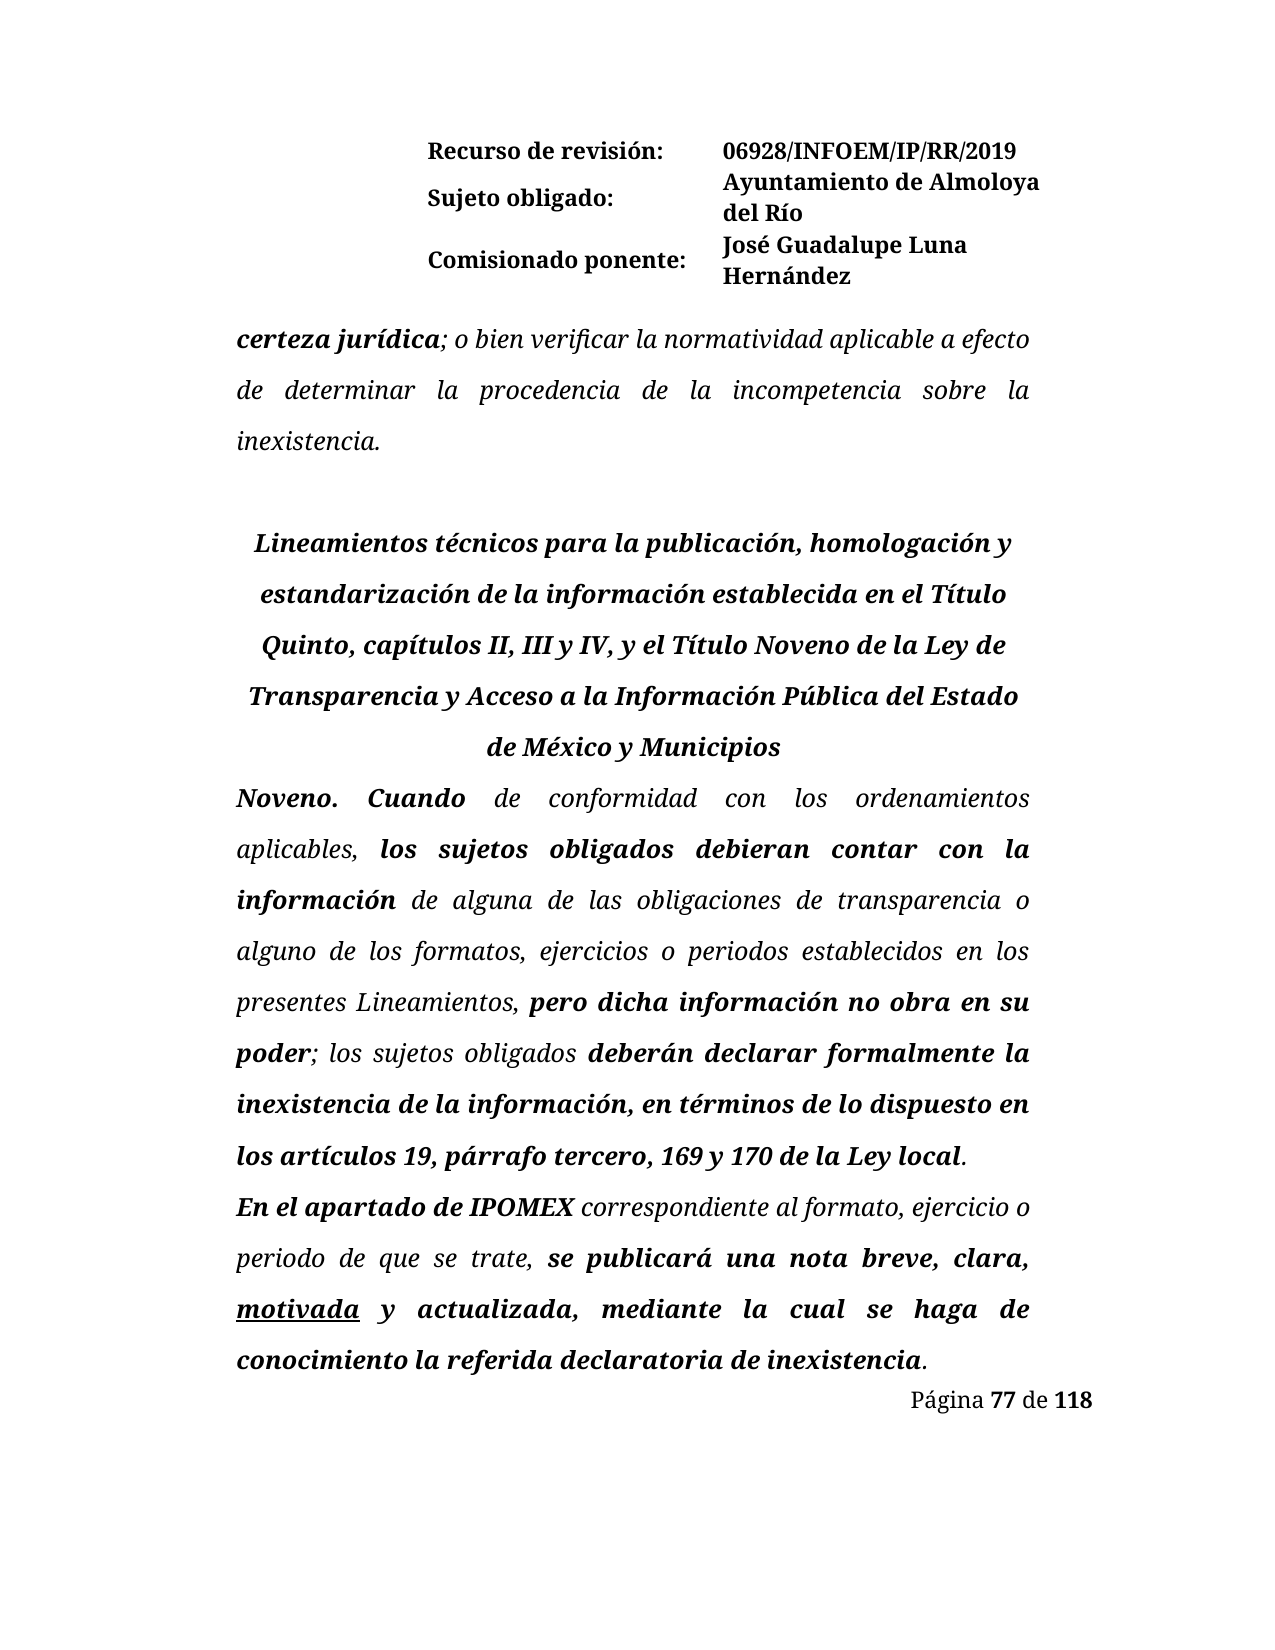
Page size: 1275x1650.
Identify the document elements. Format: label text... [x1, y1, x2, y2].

list certeza jurídica; o bien verificar la normatividad aplicable a efecto de determinar la procedencia de la incompetencia sobre la inexistencia. [236, 322, 1033, 458]
list Noveno. Cuando de conformidad con los ordenamientos aplicables, los sujetos obligados debieran contar con la información de alguna de las obligaciones de transparencia o alguno de los formatos, ejercicios o periodos establecidos en los presentes Lineamientos, pero dicha información no obra en su poder; los sujetos obligados deberán declarar formalmente la inexistencia de la información, en términos de lo dispuesto en los artículos 19, párrafo tercero, 169 y 170 de la Ley local. [236, 781, 1033, 1172]
list En el apartado de IPOMEX correspondiente al formato, ejercicio o periodo de que se trate, se publicará una nota breve, clara, motivada y actualizada, mediante la cual se haga de conocimiento la referida declaratoria de inexistencia. [236, 1189, 1033, 1376]
list Lineamientos técnicos para la publicación, homologación y estandarización de la información establecida en el Título Quinto, capítulos II, III y IV, y el Título Noveno de la Ley de Transparencia y Acceso a la Información Pública del Estado de México y Municipios [236, 526, 1033, 764]
